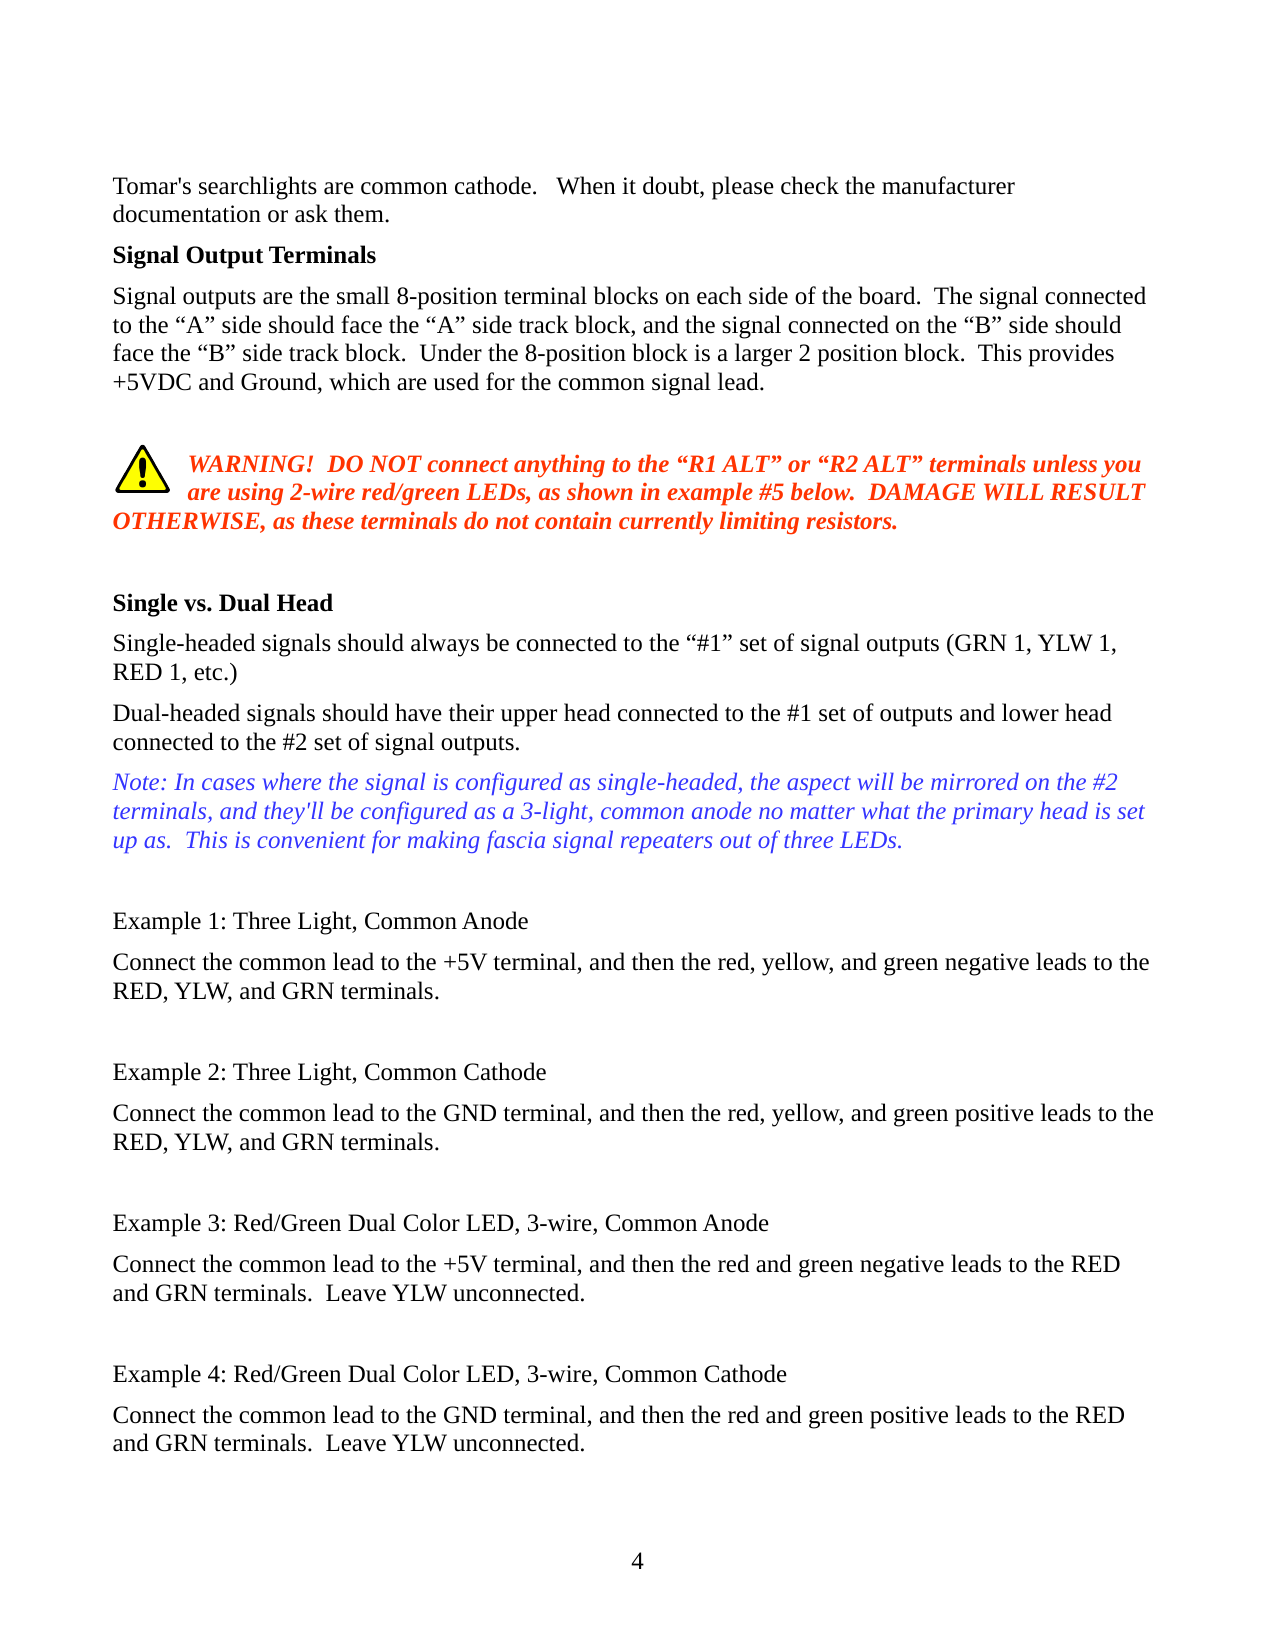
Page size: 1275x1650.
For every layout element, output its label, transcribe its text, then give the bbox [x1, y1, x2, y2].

text Single vs. Dual Head [112, 588, 1162, 616]
text Example 2: Three Light, Common Cathode [112, 1057, 1162, 1086]
text Single-headed signals should always be connected to the “#1” set of signal outputs (GRN 1, YLW 1, RED 1, etc.) [112, 628, 1162, 686]
text Example 3: Red/Green Dual Color LED, 3-wire, Common Anode [112, 1208, 1162, 1237]
text Tomar's searchlights are common cathode. When it doubt, please check the manufacturer documentation or ask them. [112, 171, 1162, 228]
text Connect the common lead to the GND terminal, and then the red and green positive leads to the RED and GRN terminals. Leave YLW unconnected. [112, 1400, 1162, 1457]
text Connect the common lead to the +5V terminal, and then the red and green negative leads to the RED and GRN terminals. Leave YLW unconnected. [112, 1249, 1162, 1306]
picture [112, 441, 173, 496]
text Example 4: Red/Green Dual Color LED, 3-wire, Common Cathode [112, 1359, 1162, 1388]
text Connect the common lead to the GND terminal, and then the red, yellow, and green positive leads to the RED, YLW, and GRN terminals. [112, 1098, 1162, 1155]
text WARNING! DO NOT connect anything to the “R1 ALT” or “R2 ALT” terminals unless you are using 2-wire red/green LEDs, as shown in example #5 below. DAMAGE WILL RESULT OTHERWISE, as these terminals do not contain currently limiting resistors. [112, 449, 1162, 535]
text Note: In cases where the signal is configured as single-headed, the aspect will be mirrored on the #2 terminals, and they'll be configured as a 3-light, common anode no matter what the primary head is set up as. This is convenient for making fascia signal repeaters out of three LEDs. [112, 767, 1162, 853]
text Dual-headed signals should have their upper head connected to the #1 set of outputs and lower head connected to the #2 set of signal outputs. [112, 698, 1162, 755]
text Signal Output Terminals [112, 240, 1162, 269]
text Example 1: Three Light, Common Anode [112, 906, 1162, 935]
text Connect the common lead to the +5V terminal, and then the red, yellow, and green negative leads to the RED, YLW, and GRN terminals. [112, 947, 1162, 1004]
text Signal outputs are the small 8-position terminal blocks on each side of the board. The signal connected to the “A” side should face the “A” side track block, and the signal connected on the “B” side should face the “B” side track block. Under the 8-position block is a larger 2 position block. This provides +5VDC and Ground, which are used for the common signal lead. [112, 281, 1162, 396]
